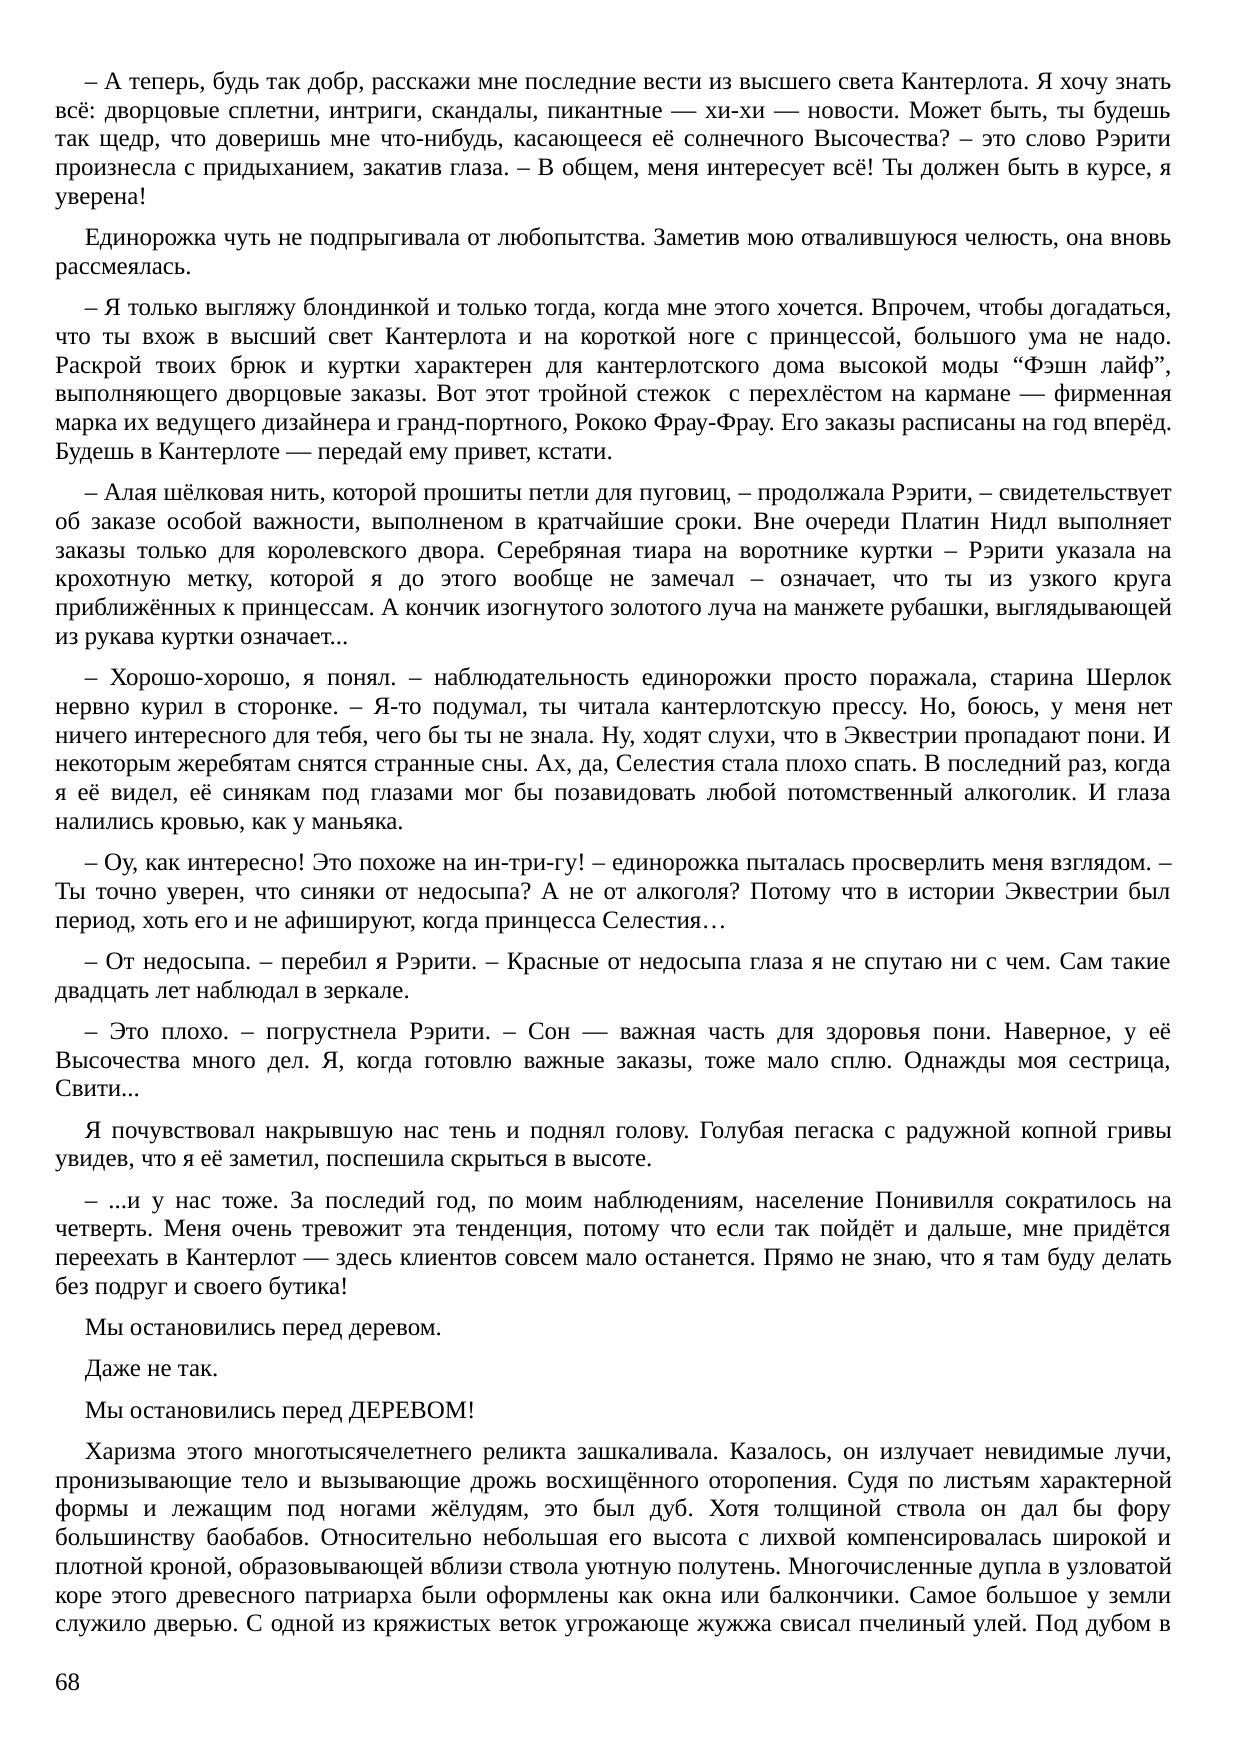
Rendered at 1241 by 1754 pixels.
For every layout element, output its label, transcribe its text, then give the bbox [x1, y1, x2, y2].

text – ...и у нас тоже. За последий год, по моим наблюдениям, население Понивилля сократилось на четверть. Меня очень тревожит эта тенденция, потому что если так пойдёт и дальше, мне придётся переехать в Кантерлот — здесь клиентов совсем мало останется. Прямо не знаю, что я там буду делать без подруг и своего бутика! [55, 1185, 1173, 1300]
text – Хорошо-хорошо, я понял. – наблюдательность единорожки просто поражала, старина Шерлок нервно курил в сторонке. – Я-то подумал, ты читала кантерлотскую прессу. Но, боюсь, у меня нет ничего интересного для тебя, чего бы ты не знала. Ну, ходят слухи, что в Эквестрии пропадают пони. И некоторым жеребятам снятся странные сны. Ах, да, Селестия стала плохо спать. В последний раз, когда я её видел, её синякам под глазами мог бы позавидовать любой потомственный алкоголик. И глаза налились кровью, как у маньяка. [55, 662, 1173, 835]
text – Оу, как интересно! Это похоже на ин-три-гу! – единорожка пыталась просверлить меня взглядом. – Ты точно уверен, что синяки от недосыпа? А не от алкоголя? Потому что в истории Эквестрии был период, хоть его и не афишируют, когда принцесса Селестия… [55, 847, 1173, 933]
text – Я только выгляжу блондинкой и только тогда, когда мне этого хочется. Впрочем, чтобы догадаться, что ты вхож в высший свет Кантерлота и на короткой ноге с принцессой, большого ума не надо. Раскрой твоих брюк и куртки характерен для кантерлотского дома высокой моды “Фэшн лайф”, выполняющего дворцовые заказы. Вот этот тройной стежок с перехлёстом на кармане — фирменная марка их ведущего дизайнера и гранд-портного, Рококо Фрау-Фрау. Его заказы расписаны на год вперёд. Будешь в Кантерлоте — передай ему привет, кстати. [55, 292, 1173, 465]
text Даже не так. [55, 1353, 1173, 1382]
text Харизма этого многотысячелетнего реликта зашкаливала. Казалось, он излучает невидимые лучи, пронизывающие тело и вызывающие дрожь восхищённого оторопения. Судя по листьям характерной формы и лежащим под ногами жёлудям, это был дуб. Хотя толщиной ствола он дал бы фору большинству баобабов. Относительно небольшая его высота с лихвой компенсировалась широкой и плотной кроной, образовывающей вблизи ствола уютную полутень. Многочисленные дупла в узловатой коре этого древесного патриарха были оформлены как окна или балкончики. Самое большое у земли служило дверью. С одной из кряжистых веток угрожающе жужжа свисал пчелиный улей. Под дубом в [55, 1436, 1173, 1637]
text – От недосыпа. – перебил я Рэрити. – Красные от недосыпа глаза я не спутаю ни с чем. Сам такие двадцать лет наблюдал в зеркале. [55, 946, 1173, 1003]
text – Алая шёлковая нить, которой прошиты петли для пуговиц, – продолжала Рэрити, – свидетельствует об заказе особой важности, выполненом в кратчайшие сроки. Вне очереди Платин Нидл выполняет заказы только для королевского двора. Серебряная тиара на воротнике куртки – Рэрити указала на крохотную метку, которой я до этого вообще не замечал – означает, что ты из узкого круга приближённых к принцессам. А кончик изогнутого золотого луча на манжете рубашки, выглядывающей из рукава куртки означает... [55, 477, 1173, 650]
text – Это плохо. – погрустнела Рэрити. – Сон — важная часть для здоровья пони. Наверное, у её Высочества много дел. Я, когда готовлю важные заказы, тоже мало сплю. Однажды моя сестрица, Свити... [55, 1016, 1173, 1102]
text – А теперь, будь так добр, расскажи мне последние вести из высшего света Кантерлота. Я хочу знать всё: дворцовые сплетни, интриги, скандалы, пикантные — хи-хи — новости. Может быть, ты будешь так щедр, что доверишь мне что-нибудь, касающееся её солнечного Высочества? – это слово Рэрити произнесла с придыханием, закатив глаза. – В общем, меня интересует всё! Ты должен быть в курсе, я уверена! [55, 66, 1173, 210]
text Мы остановились перед ДЕРЕВОМ! [55, 1395, 1173, 1423]
text Я почувствовал накрывшую нас тень и поднял голову. Голубая пегаска с радужной копной гривы увидев, что я её заметил, поспешила скрыться в высоте. [55, 1115, 1173, 1172]
text Мы остановились перед деревом. [55, 1312, 1173, 1341]
text Единорожка чуть не подпрыгивала от любопытства. Заметив мою отвалившуюся челюсть, она вновь рассмеялась. [55, 222, 1173, 280]
